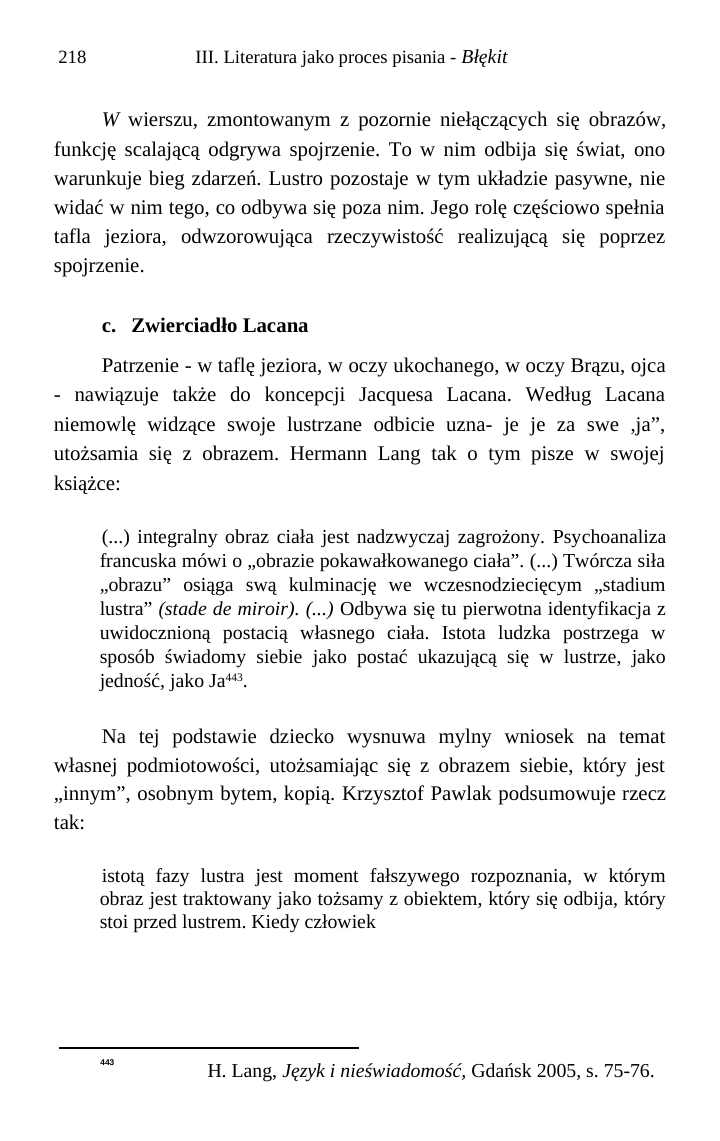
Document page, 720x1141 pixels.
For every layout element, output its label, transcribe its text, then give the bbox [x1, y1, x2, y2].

text H. Lang, Język i nieświadomość, Gdańsk 2005, s. 75-76. [130, 1059, 655, 1082]
subtitle c. Zwierciadło Lacana [54, 313, 666, 337]
text (...) integralny obraz ciała jest nadzwyczaj zagrożony. Psy­choanaliza francuska mówi o „obrazie pokawałkowanego ciała”. (...) Twórcza siła „obrazu” osiąga swą kulminację we wczesnodziecięcym „stadium lustra” (stade de miroir). (...) Odbywa się tu pierwotna identyfikacja z uwidocznioną po­stacią własnego ciała. Istota ludzka postrzega w sposób świadomy siebie jako postać ukazującą się w lustrze, jako jedność, jako Ja443. [99, 525, 666, 691]
text 443 [100, 1058, 125, 1068]
text Na tej podstawie dziecko wysnuwa mylny wniosek na temat własnej podmiotowości, utożsamiając się z obrazem siebie, który jest „innym”, osobnym bytem, kopią. Krzysztof Pawlak podsu­mowuje rzecz tak: [54, 724, 666, 834]
text 218 [58, 46, 93, 67]
text III. Literatura jako proces pisania - Błękit [195, 45, 530, 68]
text istotą fazy lustra jest moment fałszywego rozpoznania, w którym obraz jest traktowany jako tożsamy z obiektem, który się odbija, który stoi przed lustrem. Kiedy człowiek [99, 864, 666, 932]
text Patrzenie - w taflę jeziora, w oczy ukochanego, w oczy Brązu, ojca - nawiązuje także do koncepcji Jacquesa Lacana. Według Lacana niemowlę widzące swoje lustrzane odbicie uzna- je je za swe ,ja”, utożsamia się z obrazem. Hermann Lang tak o tym pisze w swojej książce: [54, 352, 666, 495]
text W wierszu, zmontowanym z pozornie niełączących się ob­razów, funkcję scalającą odgrywa spojrzenie. To w nim odbija się świat, ono warunkuje bieg zdarzeń. Lustro pozostaje w tym układzie pasywne, nie widać w nim tego, co odbywa się poza nim. Jego rolę częściowo spełnia tafla jeziora, odwzorowująca rzeczywistość realizującą się poprzez spojrzenie. [54, 107, 666, 277]
